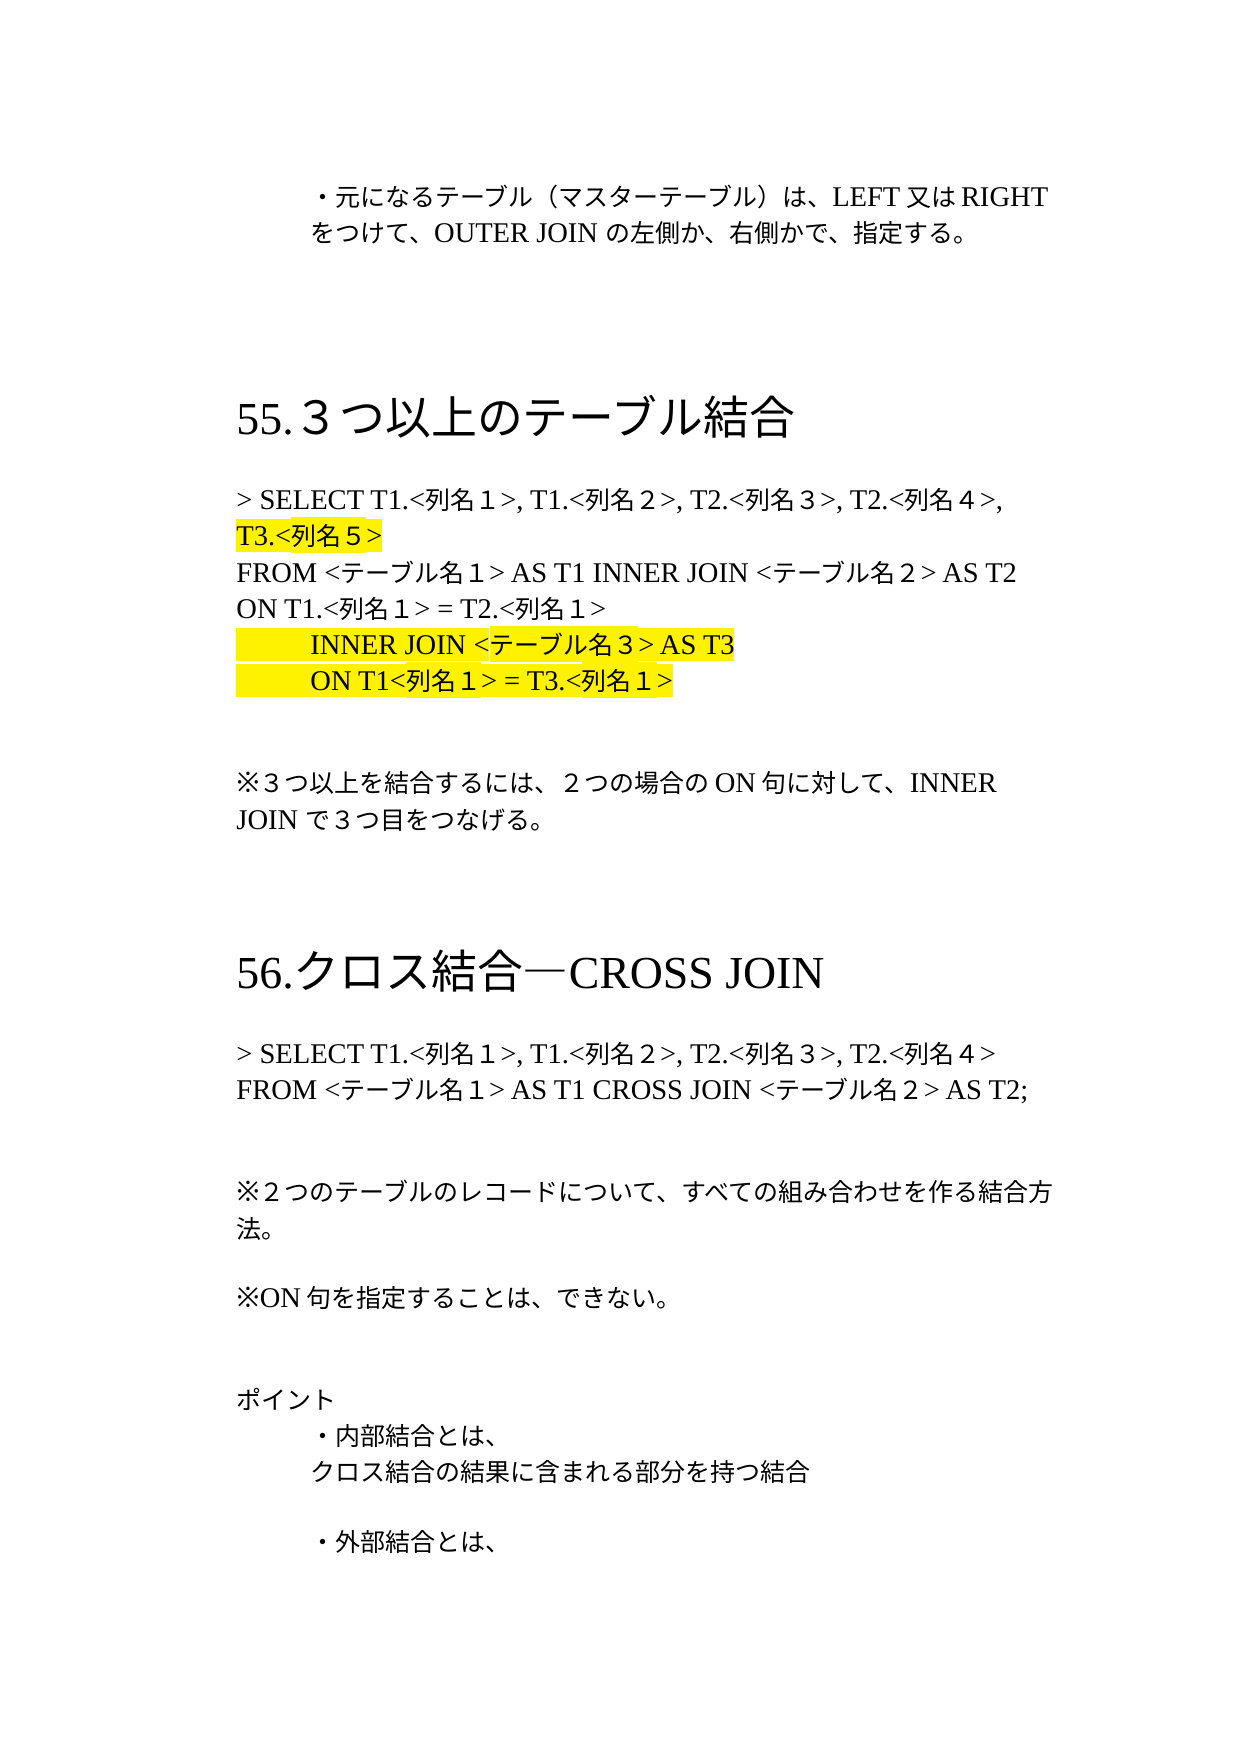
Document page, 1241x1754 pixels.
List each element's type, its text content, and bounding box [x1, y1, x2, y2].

text 55.３つ以上のテーブル結合 [236, 381, 1063, 448]
text クロス結合の結果に含まれる部分を持つ結合 [236, 1453, 1063, 1489]
text > SELECT T1.<列名１>, T1.<列名２>, T2.<列名３>, T2.<列名４> [236, 1034, 1063, 1071]
text ポイント [236, 1380, 1063, 1417]
text ※３つ以上を結合するには、２つの場合のON句に対して、INNER JOIN で３つ目をつなげる。 [236, 764, 1063, 836]
text INNER JOIN <テーブル名３> AS T3 [236, 626, 1063, 662]
text 56.クロス結合—CROSS JOIN [236, 935, 1063, 1002]
text ON T1<列名１> = T3.<列名１> [236, 662, 1063, 698]
text ※ON句を指定することは、できない。 [236, 1278, 1063, 1314]
text > SELECT T1.<列名１>, T1.<列名２>, T2.<列名３>, T2.<列名４>, T3.<列名５> [236, 481, 1063, 553]
text FROM <テーブル名１> AS T1 CROSS JOIN <テーブル名２> AS T2; [236, 1071, 1063, 1107]
text ON T1.<列名１> = T2.<列名１> [236, 589, 1063, 626]
text ・元になるテーブル（マスターテーブル）は、LEFT又はRIGHT をつけて、OUTER JOIN の左側か、右側かで、指定する。 [236, 177, 1063, 250]
text ・内部結合とは、 [236, 1417, 1063, 1453]
text ※２つのテーブルのレコードについて、すべての組み合わせを作る結合方法。 [236, 1173, 1063, 1245]
text FROM <テーブル名１> AS T1 INNER JOIN <テーブル名２> AS T2 [236, 553, 1063, 589]
text ・外部結合とは、 [236, 1522, 1063, 1558]
